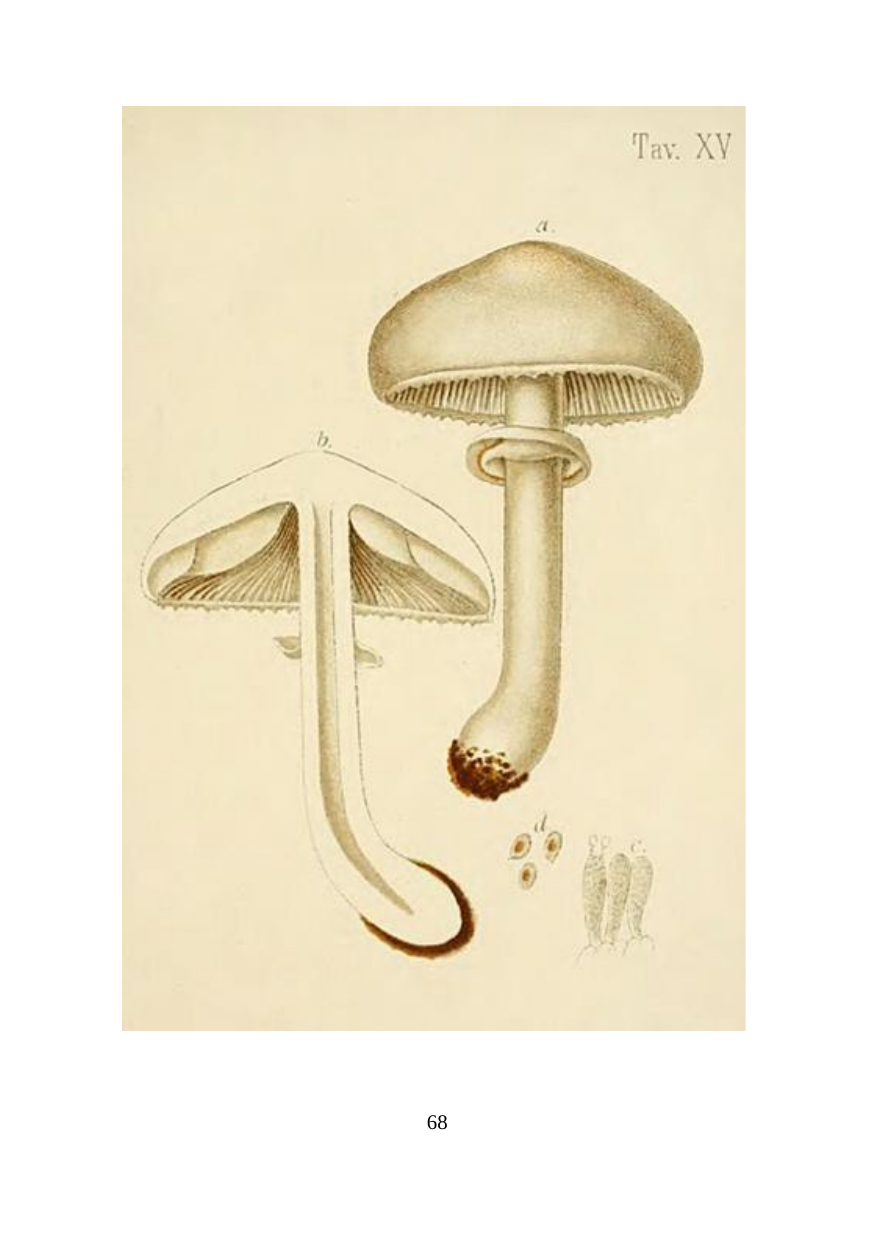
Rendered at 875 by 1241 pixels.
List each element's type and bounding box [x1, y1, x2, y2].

picture [122, 106, 746, 1031]
